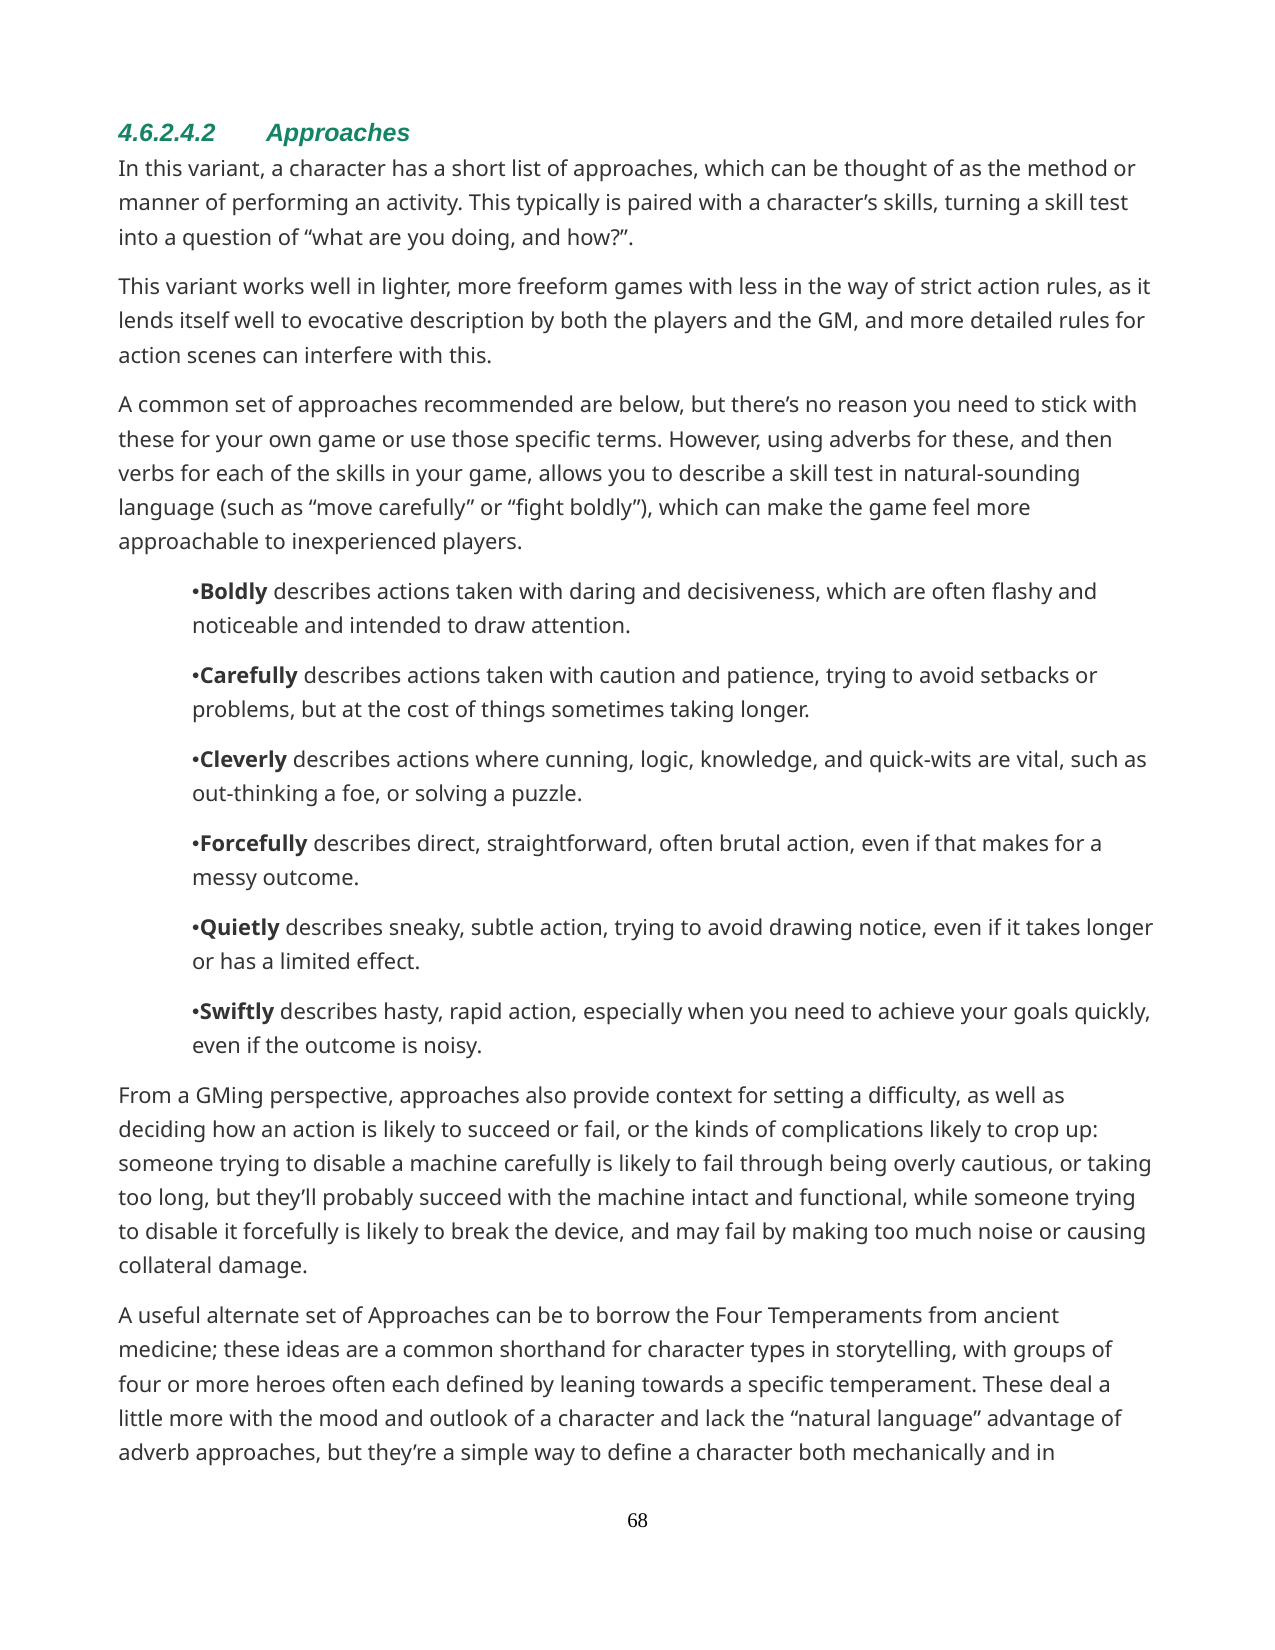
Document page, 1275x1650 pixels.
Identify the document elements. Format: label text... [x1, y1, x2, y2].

list Forcefully describes direct, straightforward, often brutal action, even if that makes for a messy outcome. [118, 828, 1157, 892]
text In this variant, a character has a short list of approaches, which can be thought of as the method or manner of performing an activity. This typically is paired with a character’s skills, turning a skill test into a question of “what are you doing, and how?”. [118, 153, 1157, 251]
text From a GMing perspective, approaches also provide context for setting a difficulty, as well as deciding how an action is likely to succeed or fail, or the kinds of complications likely to crop up: someone trying to disable a machine carefully is likely to fail through being overly cautious, or taking too long, but they’ll probably succeed with the machine intact and functional, while someone trying to disable it forcefully is likely to break the device, and may fail by making too much noise or causing collateral damage. [118, 1079, 1157, 1280]
list Cleverly describes actions where cunning, logic, knowledge, and quick-wits are vital, such as out-thinking a foe, or solving a puzzle. [118, 744, 1157, 808]
subtitle Approaches [118, 118, 1157, 147]
text A common set of approaches recommended are below, but there’s no reason you need to stick with these for your own game or use those specific terms. However, using adverbs for these, and then verbs for each of the skills in your game, allows you to describe a skill test in natural-sounding language (such as “move carefully” or “fight boldly”), which can make the game feel more approachable to inexperienced players. [118, 389, 1157, 556]
text This variant works well in lighter, more freeform games with less in the way of strict action rules, as it lends itself well to evocative description by both the players and the GM, and more detailed rules for action scenes can interfere with this. [118, 271, 1157, 369]
list Swiftly describes hasty, rapid action, especially when you need to achieve your goals quickly, even if the outcome is noisy. [118, 996, 1157, 1059]
list Boldly describes actions taken with daring and decisiveness, which are often flashy and noticeable and intended to draw attention. [118, 576, 1157, 640]
list Carefully describes actions taken with caution and patience, trying to avoid setbacks or problems, but at the cost of things sometimes taking longer. [118, 660, 1157, 724]
list Quietly describes sneaky, subtle action, trying to avoid drawing notice, even if it takes longer or has a limited effect. [118, 912, 1157, 976]
text A useful alternate set of Approaches can be to borrow the Four Temperaments from ancient medicine; these ideas are a common shorthand for character types in storytelling, with groups of four or more heroes often each defined by leaning towards a specific temperament. These deal a little more with the mood and outlook of a character and lack the “natural language” advantage of adverb approaches, but they’re a simple way to define a character both mechanically and in [118, 1300, 1157, 1467]
